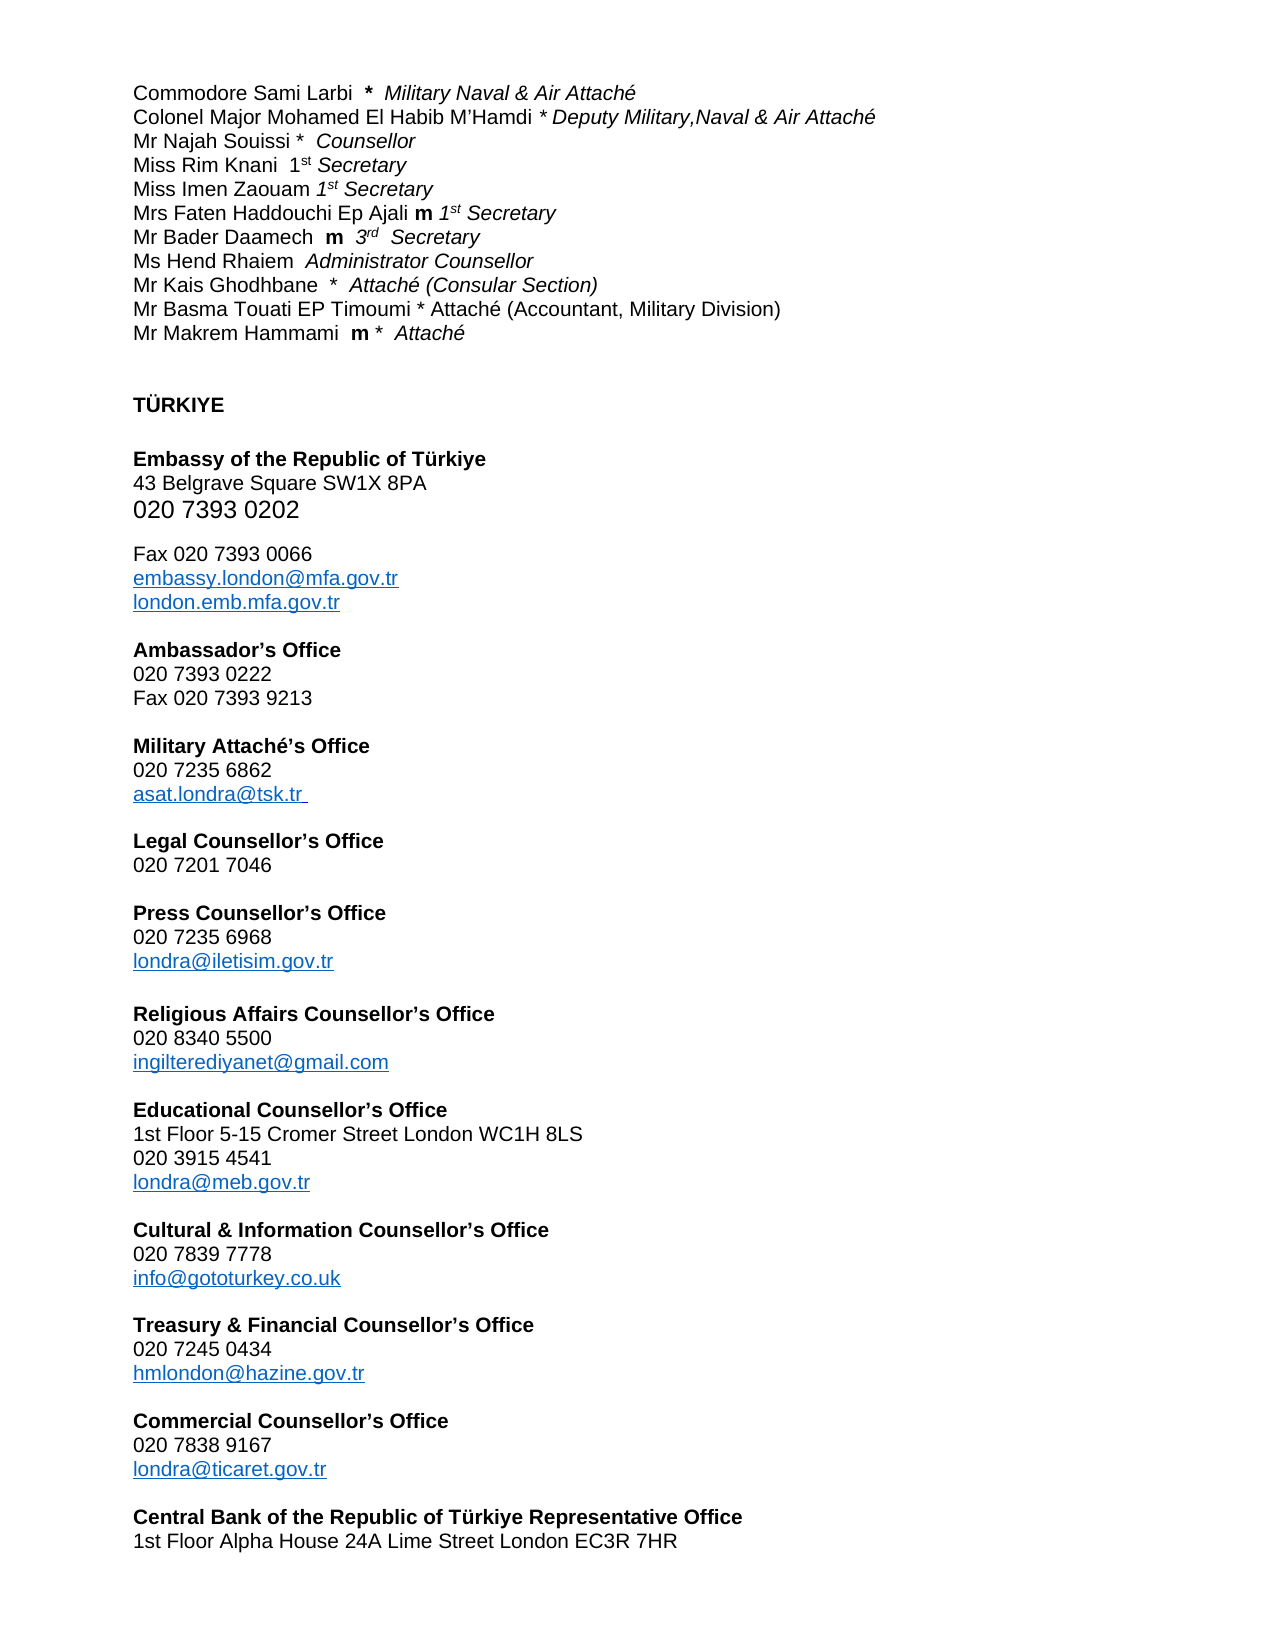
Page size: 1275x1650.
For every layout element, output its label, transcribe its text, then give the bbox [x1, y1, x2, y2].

text Commercial Counsellor’s Office [133, 1409, 1181, 1433]
text Mr Makrem Hammami m * Attaché [133, 321, 1181, 344]
text hmlondon@hazine.gov.tr [133, 1361, 1181, 1385]
text 020 7235 6968 [133, 925, 1181, 949]
text londra@ticaret.gov.tr [133, 1457, 1181, 1481]
text 020 7839 7778 [133, 1241, 1181, 1265]
text Embassy of the Republic of Türkiye [133, 447, 1181, 471]
text Military Attaché’s Office [133, 733, 1181, 757]
text 020 7235 6862 [133, 757, 1181, 781]
text 1st Floor 5-15 Cromer Street London WC1H 8LS [133, 1122, 1181, 1146]
text londra@meb.gov.tr [133, 1169, 1181, 1193]
text 020 7393 0202 [133, 495, 1181, 523]
text 020 7838 9167 [133, 1433, 1181, 1457]
text Mr Kais Ghodhbane * Attaché (Consular Section) [133, 273, 1181, 297]
text 020 7201 7046 [133, 853, 1181, 877]
text Miss Imen Zaouam 1st Secretary [133, 177, 1181, 201]
text Mr Basma Touati EP Timoumi * Attaché (Accountant, Military Division) [133, 297, 1181, 321]
text 020 7245 0434 [133, 1337, 1181, 1361]
text embassy.london@mfa.gov.tr [133, 566, 1181, 590]
text Educational Counsellor’s Office [133, 1098, 1181, 1122]
text 43 Belgrave Square SW1X 8PA [133, 471, 1181, 495]
text 020 7393 0222 [133, 662, 1181, 686]
text asat.londra@tsk.tr [133, 781, 1181, 805]
text london.emb.mfa.gov.tr [133, 590, 1181, 614]
text Colonel Major Mohamed El Habib M’Hamdi * Deputy Military,Naval & Air Attaché [133, 105, 1181, 129]
text Ms Hend Rhaiem Administrator Counsellor [133, 249, 1181, 273]
text Mr Bader Daamech m 3rd Secretary [133, 225, 1181, 249]
text info@gototurkey.co.uk [133, 1265, 1181, 1289]
text londra@iletisim.gov.tr [133, 949, 1181, 973]
text Fax 020 7393 0066 [133, 542, 1181, 566]
text Miss Rim Knani 1st Secretary [133, 153, 1181, 177]
text Press Counsellor’s Office [133, 901, 1181, 925]
text Cultural & Information Counsellor’s Office [133, 1217, 1181, 1241]
text 020 3915 4541 [133, 1146, 1181, 1169]
text Legal Counsellor’s Office [133, 829, 1181, 853]
text Fax 020 7393 9213 [133, 686, 1181, 709]
text Commodore Sami Larbi * Military Naval & Air Attaché [133, 81, 1181, 105]
text Ambassador’s Office [133, 638, 1181, 662]
text 020 8340 5500 [133, 1026, 1181, 1050]
text Central Bank of the Republic of Türkiye Representative Office [133, 1505, 1181, 1529]
text 1st Floor Alpha House 24A Lime Street London EC3R 7HR [133, 1529, 1181, 1553]
text Mrs Faten Haddouchi Ep Ajali m 1st Secretary [133, 201, 1181, 225]
text Treasury & Financial Counsellor’s Office [133, 1313, 1181, 1337]
text TÜRKIYE [133, 392, 1181, 416]
text Mr Najah Souissi * Counsellor [133, 129, 1181, 153]
text ingilterediyanet@gmail.com [133, 1050, 1181, 1074]
text Religious Affairs Counsellor’s Office [133, 1002, 1181, 1026]
